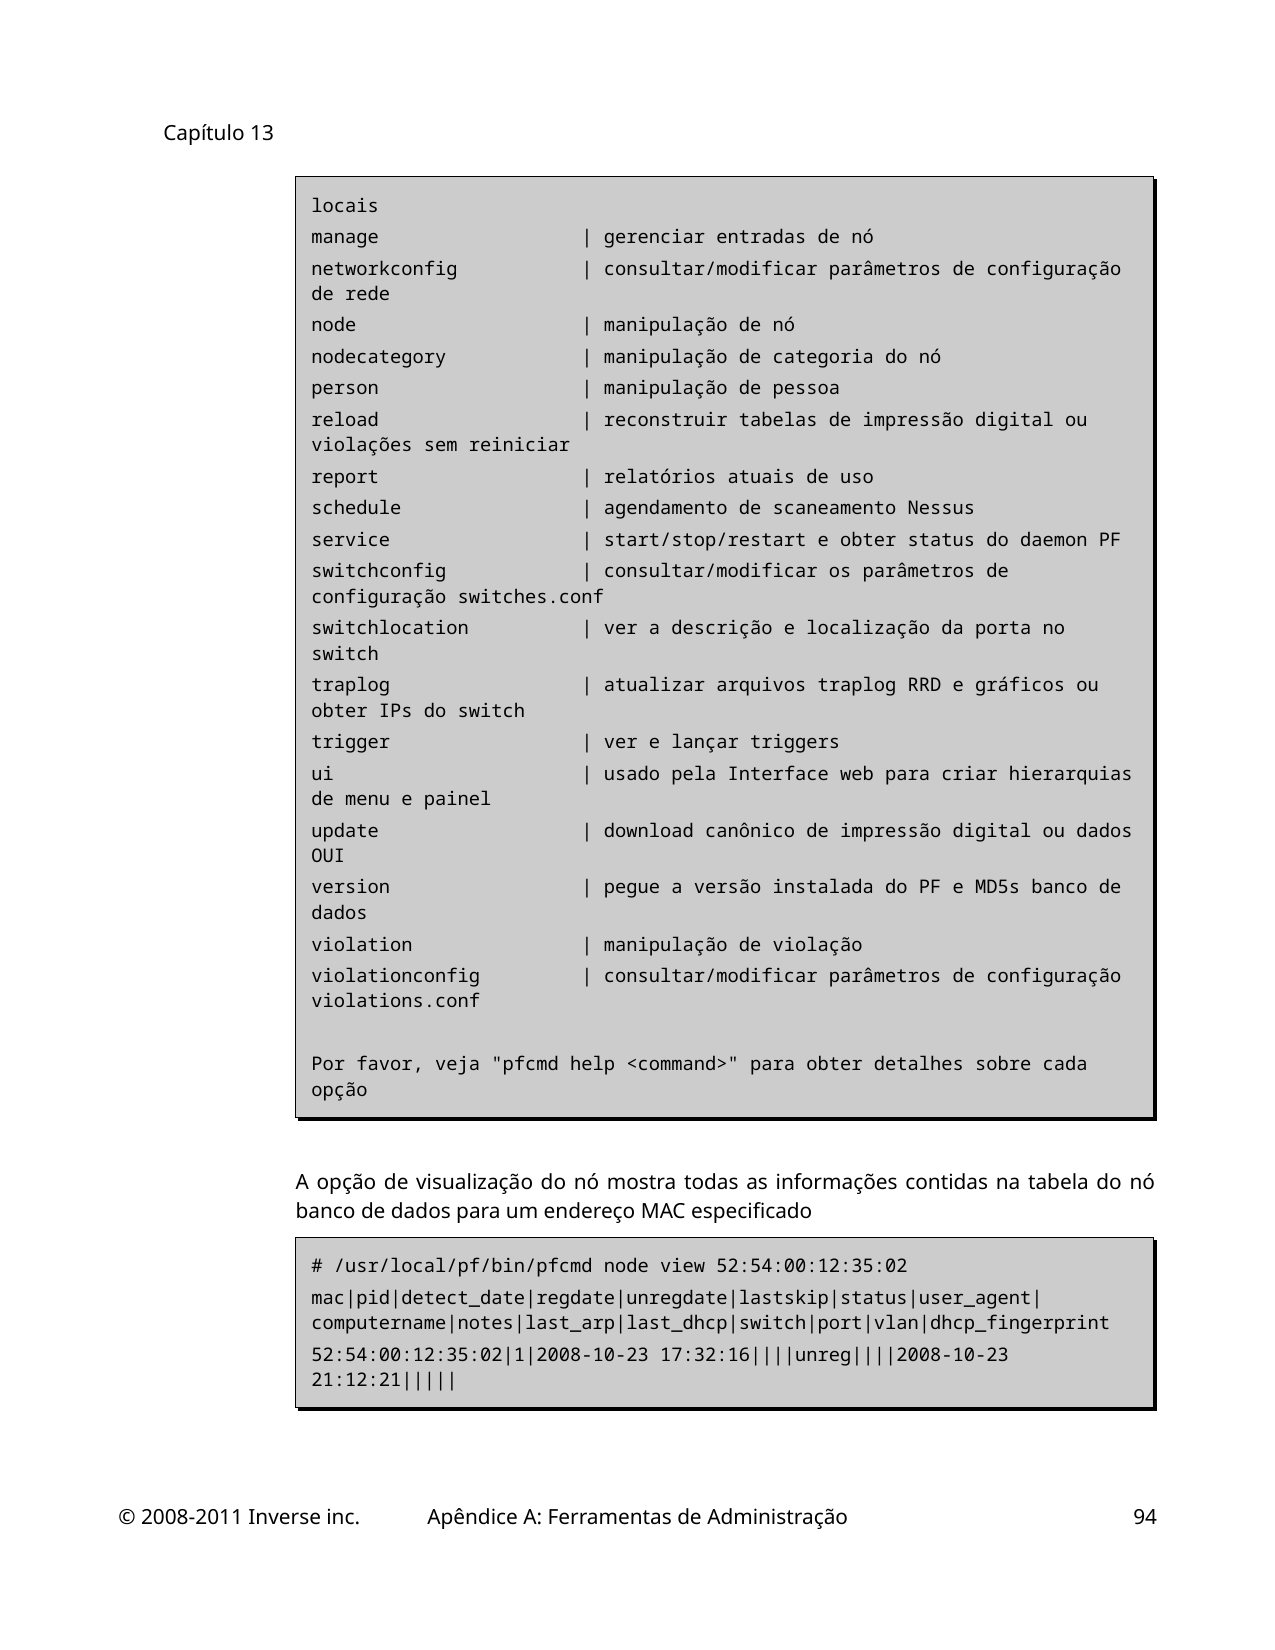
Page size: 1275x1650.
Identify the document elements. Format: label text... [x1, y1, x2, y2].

text 52:54:00:12:35:02|1|2008-10-23 17:32:16||||unreg||||2008-10-23 21:12:21||||| [296, 1325, 1153, 1407]
text switchlocation | ver a descrição e localização da porta no switch [296, 599, 1153, 656]
text manage | gerenciar entradas de nó [296, 207, 1153, 239]
text ui | usado pela Interface web para criar hierarquias de menu e painel [296, 744, 1153, 801]
text nodecategory | manipulação de categoria do nó [296, 327, 1153, 359]
text node | manipulação de nó [296, 296, 1153, 327]
text switchconfig | consultar/modificar os parâmetros de configuração switches.conf [296, 542, 1153, 599]
text trigger | ver e lançar triggers [296, 713, 1153, 744]
text report | relatórios atuais de uso [296, 447, 1153, 479]
text schedule | agendamento de scaneamento Nessus [296, 479, 1153, 510]
text Por favor, veja "pfcmd help <command>" para obter detalhes sobre cada opção [296, 1035, 1153, 1117]
text mac|pid|detect_date|regdate|unregdate|lastskip|status|user_agent|computername|notes|last_arp|last_dhcp|switch|port|vlan|dhcp_fingerprint [296, 1268, 1153, 1325]
text # /usr/local/pf/bin/pfcmd node view 52:54:00:12:35:02 [296, 1238, 1153, 1268]
text locais [296, 177, 1153, 207]
text networkconfig | consultar/modificar parâmetros de configuração de rede [296, 239, 1153, 296]
text violationconfig | consultar/modificar parâmetros de configuração violations.conf [296, 946, 1153, 1003]
text person | manipulação de pessoa [296, 359, 1153, 390]
text reload | reconstruir tabelas de impressão digital ou violações sem reiniciar [296, 390, 1153, 447]
text version | pegue a versão instalada do PF e MD5s banco de dados [296, 858, 1153, 915]
text traplog | atualizar arquivos traplog RRD e gráficos ou obter IPs do switch [296, 656, 1153, 713]
text service | start/stop/restart e obter status do daemon PF [296, 510, 1153, 542]
text A opção de visualização do nó mostra todas as informações contidas na tabela do nó banco de dados para um endereço MAC especificado [295, 1167, 1157, 1224]
text update | download canônico de impressão digital ou dados OUI [296, 801, 1153, 858]
text violation | manipulação de violação [296, 915, 1153, 946]
